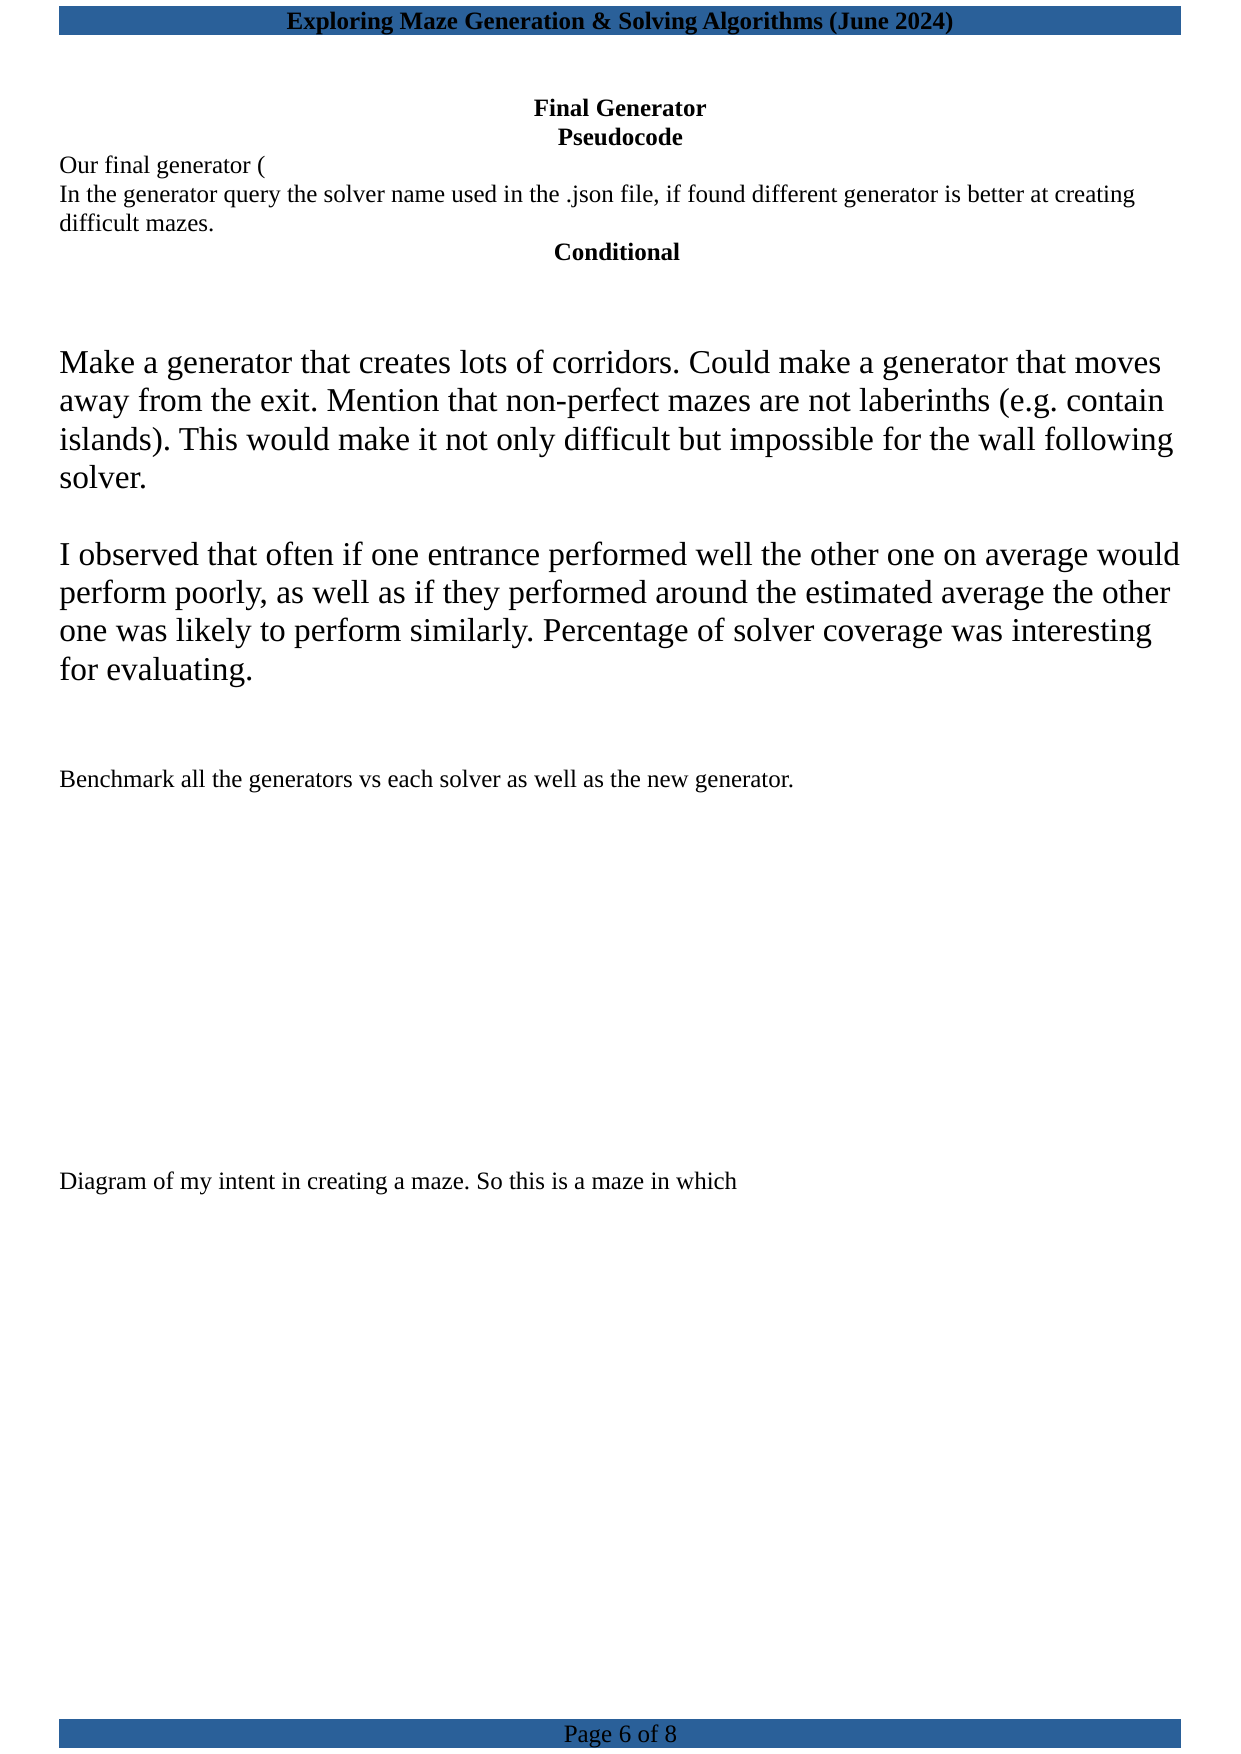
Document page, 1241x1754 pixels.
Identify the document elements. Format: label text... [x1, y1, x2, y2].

text Benchmark all the generators vs each solver as well as the new generator. [59, 764, 1181, 792]
text In the generator query the solver name used in the .json file, if found different generator is better at creating difficult mazes. [59, 179, 1181, 237]
text Conditional [59, 237, 1181, 265]
text Make a generator that creates lots of corridors. Could make a generator that moves away from the exit. Mention that non-perfect mazes are not laberinths (e.g. contain islands). This would make it not only difficult but impossible for the wall following solver. [59, 342, 1181, 495]
text Pseudocode [59, 122, 1181, 150]
text Diagram of my intent in creating a maze. So this is a maze in which [59, 1166, 1181, 1195]
text I observed that often if one entrance performed well the other one on average would perform poorly, as well as if they performed around the estimated average the other one was likely to perform similarly. Percentage of solver coverage was interesting for evaluating. [59, 534, 1181, 687]
text Our final generator ( [59, 150, 1181, 179]
text Final Generator [59, 93, 1181, 122]
